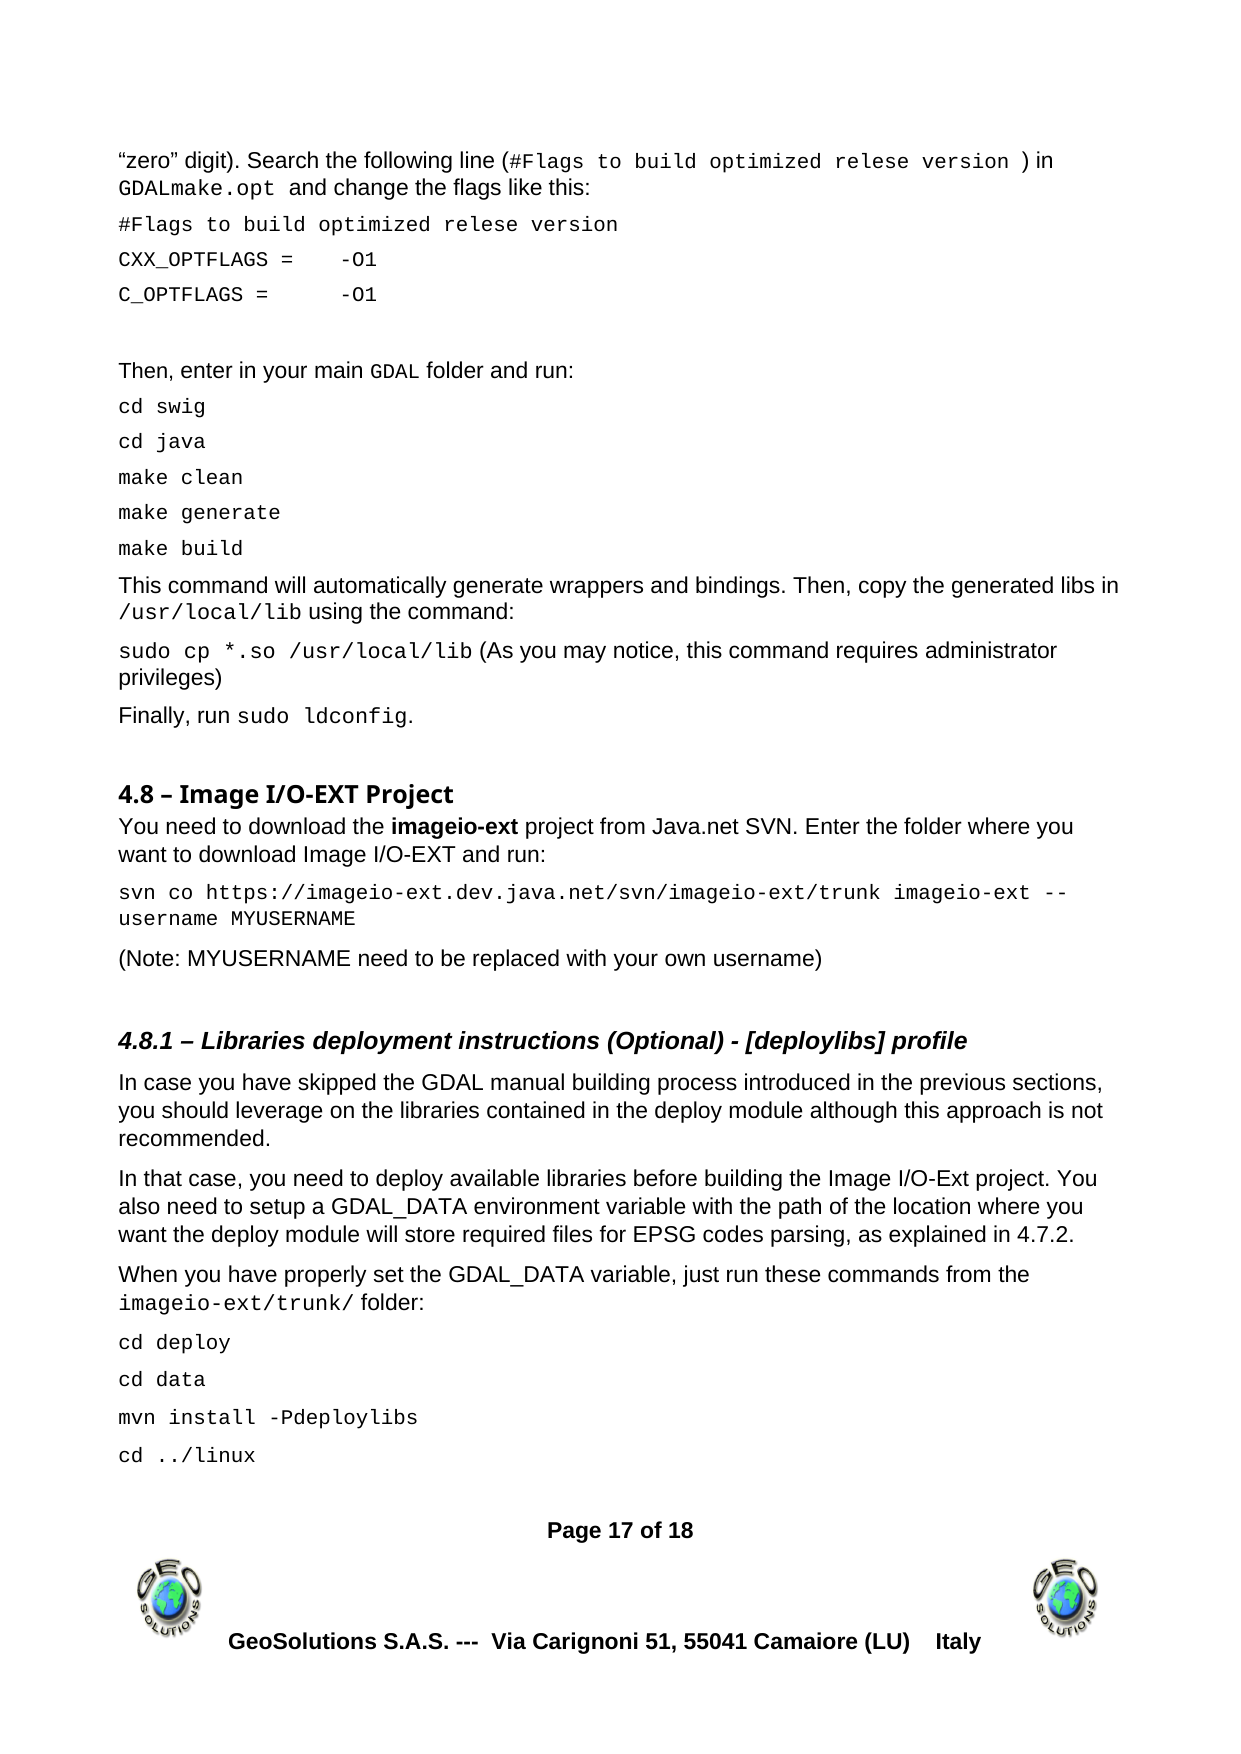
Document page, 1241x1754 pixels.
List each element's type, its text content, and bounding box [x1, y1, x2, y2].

text Then, enter in your main GDAL folder and run: [118, 357, 1122, 384]
text make generate [118, 502, 1122, 526]
text CXX_OPTFLAGS = -O1 [118, 249, 1122, 273]
text You need to download the imageio-ext project from Java.net SVN. Enter the folder where you want to download Image I/O-EXT and run: [118, 814, 1122, 867]
text C_OPTFLAGS = -O1 [118, 284, 1122, 308]
picture [134, 1552, 205, 1641]
text Finally, run sudo ldconfig. [118, 702, 1122, 755]
text “zero” digit). Search the following line (#Flags to build optimized relese version ) in GDALmake.opt and change the flags like this: [118, 148, 1122, 202]
text make clean [118, 467, 1122, 491]
text cd swig [118, 396, 1122, 420]
text cd java [118, 431, 1122, 455]
text cd deploy [118, 1332, 1122, 1355]
text mvn install -Pdeploylibs [118, 1407, 1122, 1431]
text This command will automatically generate wrappers and bindings. Then, copy the generated libs in /usr/local/lib using the command: [118, 573, 1122, 626]
picture [1030, 1552, 1101, 1641]
text cd ../linux [118, 1445, 1122, 1468]
text In that case, you need to deploy available libraries before building the Image I/O-Ext project. You also need to setup a GDAL_DATA environment variable with the path of the location where you want the deploy module will store required files for EPSG codes parsing, as explained in 4.7.2. [118, 1166, 1122, 1247]
text When you have properly set the GDAL_DATA variable, just run these commands from the imageio-ext/trunk/ folder: [118, 1262, 1122, 1317]
text make build [118, 538, 1122, 561]
text sudo cp *.so /usr/local/lib (As you may notice, this command requires administrator privileges) [118, 638, 1122, 691]
subtitle 4.8 – Image I/O-EXT Project [118, 776, 1122, 810]
text In case you have skipped the GDAL manual building process introduced in the previous sections, you should leverage on the libraries contained in the deploy module although this approach is not recommended. [118, 1069, 1122, 1151]
subtitle 4.8.1 – Libraries deployment instructions (Optional) - [deploylibs] profile [118, 1027, 1122, 1054]
text svn co https://imageio-ext.dev.java.net/svn/imageio-ext/trunk imageio-ext --username MYUSERNAME [118, 882, 1122, 931]
text cd data [118, 1369, 1122, 1393]
text (Note: MYUSERNAME need to be replaced with your own username) [118, 945, 1122, 999]
text #Flags to build optimized relese version [118, 214, 1122, 237]
